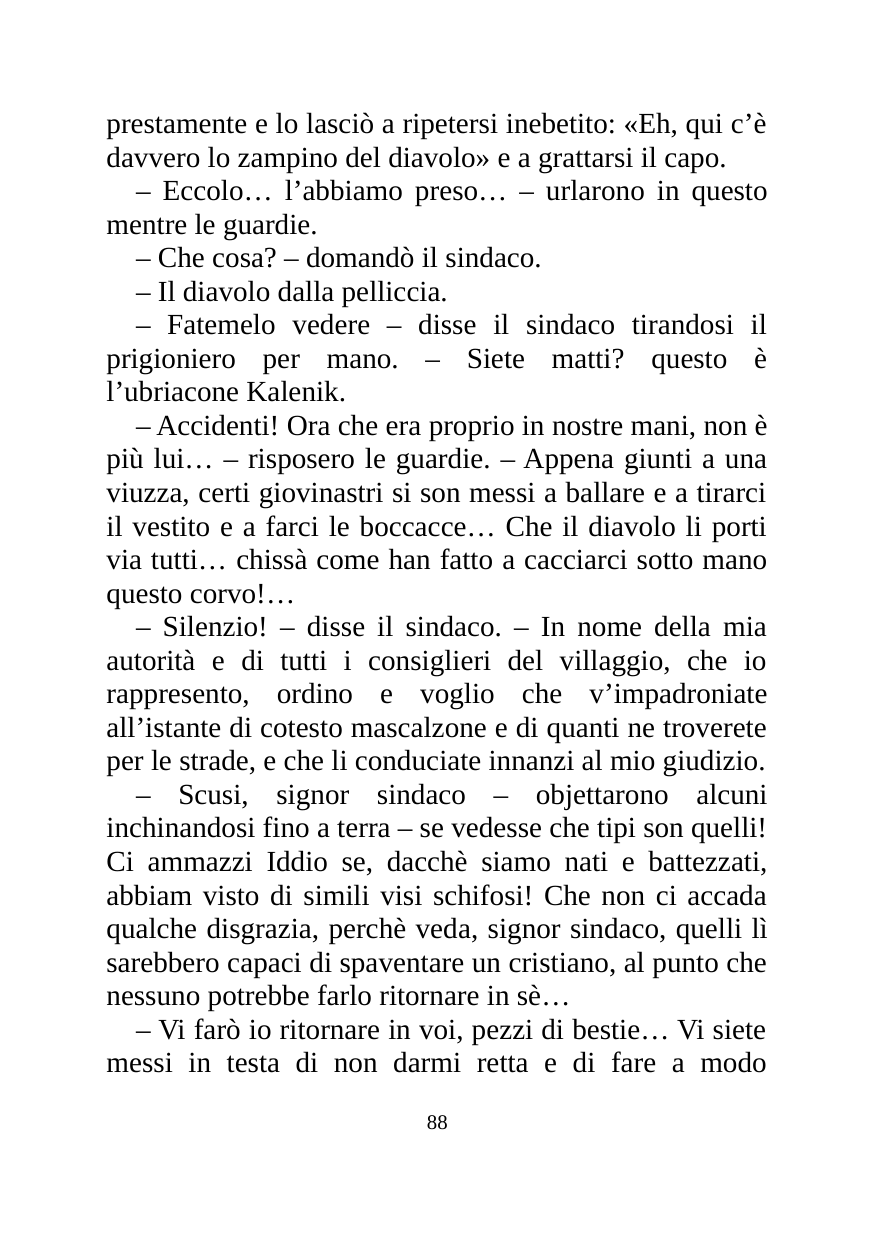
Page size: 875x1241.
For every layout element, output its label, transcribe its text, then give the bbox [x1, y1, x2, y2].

text – Che cosa? – domandò il sindaco. [106, 240, 768, 274]
text – Accidenti! Ora che era proprio in nostre mani, non è più lui… – risposero le guardie. – Appena giunti a una viuzza, certi giovinastri si son messi a ballare e a tirarci il vestito e a farci le boccacce… Che il diavolo li porti via tutti… chissà come han fatto a cacciarci sotto mano questo corvo!… [106, 408, 768, 609]
text prestamente e lo lasciò a ripetersi inebetito: «Eh, qui c’è davvero lo zampino del diavolo» e a grattarsi il capo. [106, 106, 768, 173]
text – Eccolo… l’abbiamo preso… – urlarono in questo mentre le guardie. [106, 173, 768, 240]
text – Silenzio! – disse il sindaco. – In nome della mia autorità e di tutti i consiglieri del villaggio, che io rappresento, ordino e voglio che v’impadroniate all’istante di cotesto mascalzone e di quanti ne troverete per le strade, e che li conduciate innanzi al mio giudizio. [106, 609, 768, 777]
text – Il diavolo dalla pelliccia. [106, 274, 768, 307]
text – Vi farò io ritornare in voi, pezzi di bestie… Vi siete messi in testa di non darmi retta e di fare a modo [106, 1012, 768, 1079]
text – Scusi, signor sindaco – objettarono alcuni inchinandosi fino a terra – se vedesse che tipi son quelli! Ci ammazzi Iddio se, dacchè siamo nati e battezzati, abbiam visto di simili visi schifosi! Che non ci accada qualche disgrazia, perchè veda, signor sindaco, quelli lì sarebbero capaci di spaventare un cristiano, al punto che nessuno potrebbe farlo ritornare in sè… [106, 777, 768, 1012]
text – Fatemelo vedere – disse il sindaco tirandosi il prigioniero per mano. – Siete matti? questo è l’ubriacone Kalenik. [106, 307, 768, 408]
